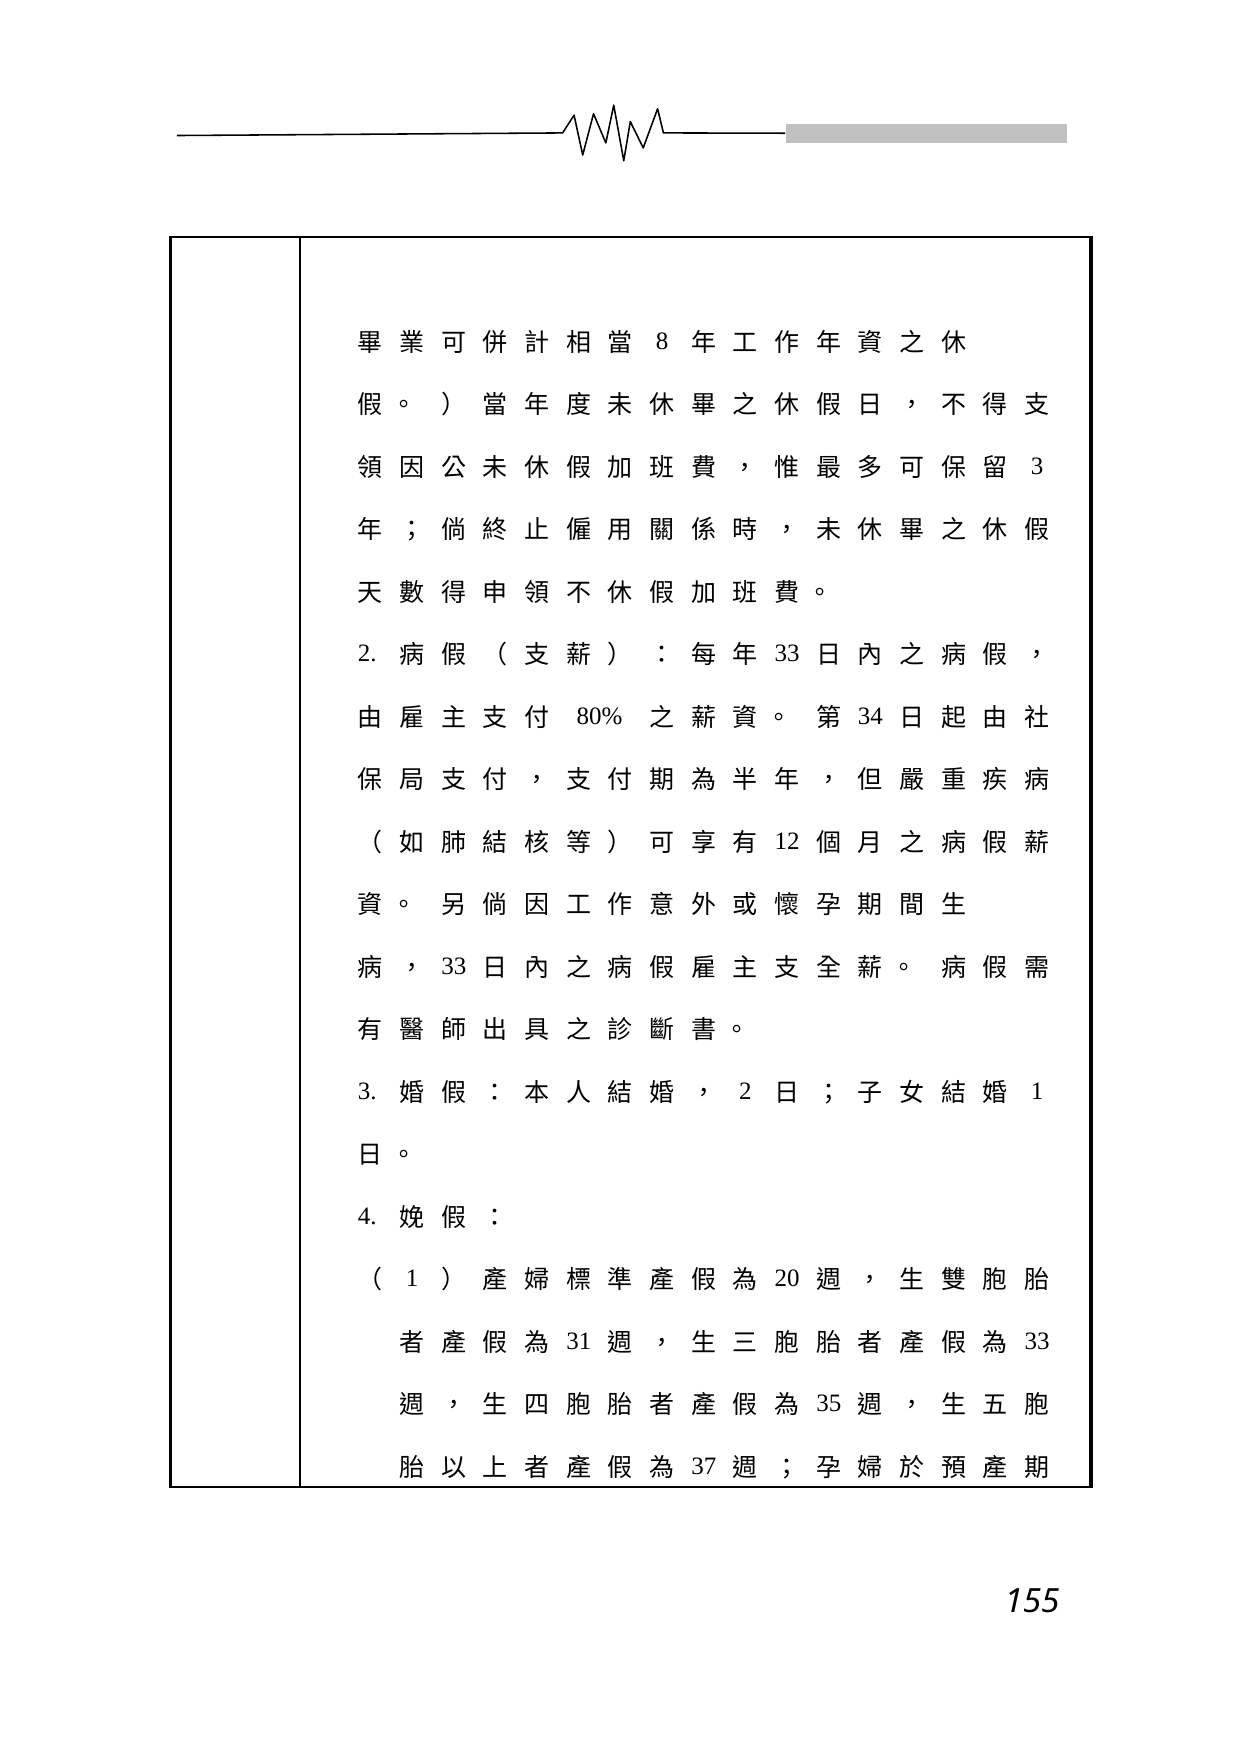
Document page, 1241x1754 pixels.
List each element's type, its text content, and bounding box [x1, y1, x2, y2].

table_cell [172, 238, 299, 1486]
table_cell 畢業可併計相當8年工作年資之休假。）當年度未休畢之休假日，不得支領因公未休假加班費，惟最多可保留3年；倘終止僱用關係時，未休畢之休假天數得申領不休假加班費。 2. 病假（支薪）：每年33日內之病假，由雇主支付80%之薪資。第34日起由社保局支付，支付期為半年，但嚴重疾病（如肺結核等）可享有12個月之病假薪資。另倘因工作意外或懷孕期間生病，33日內之病假雇主支全薪。病假需有醫師出具之診斷書。 3. 婚假：本人結婚，2日；子女結婚1日。 4. 娩假： （1）產婦標準產假為20週，生雙胞胎者產假為31週，生三胞胎者產假為33週，生四胞胎者產假為35週，生五胞胎以上者產假為37週；孕婦於預產期 [301, 238, 1089, 1486]
